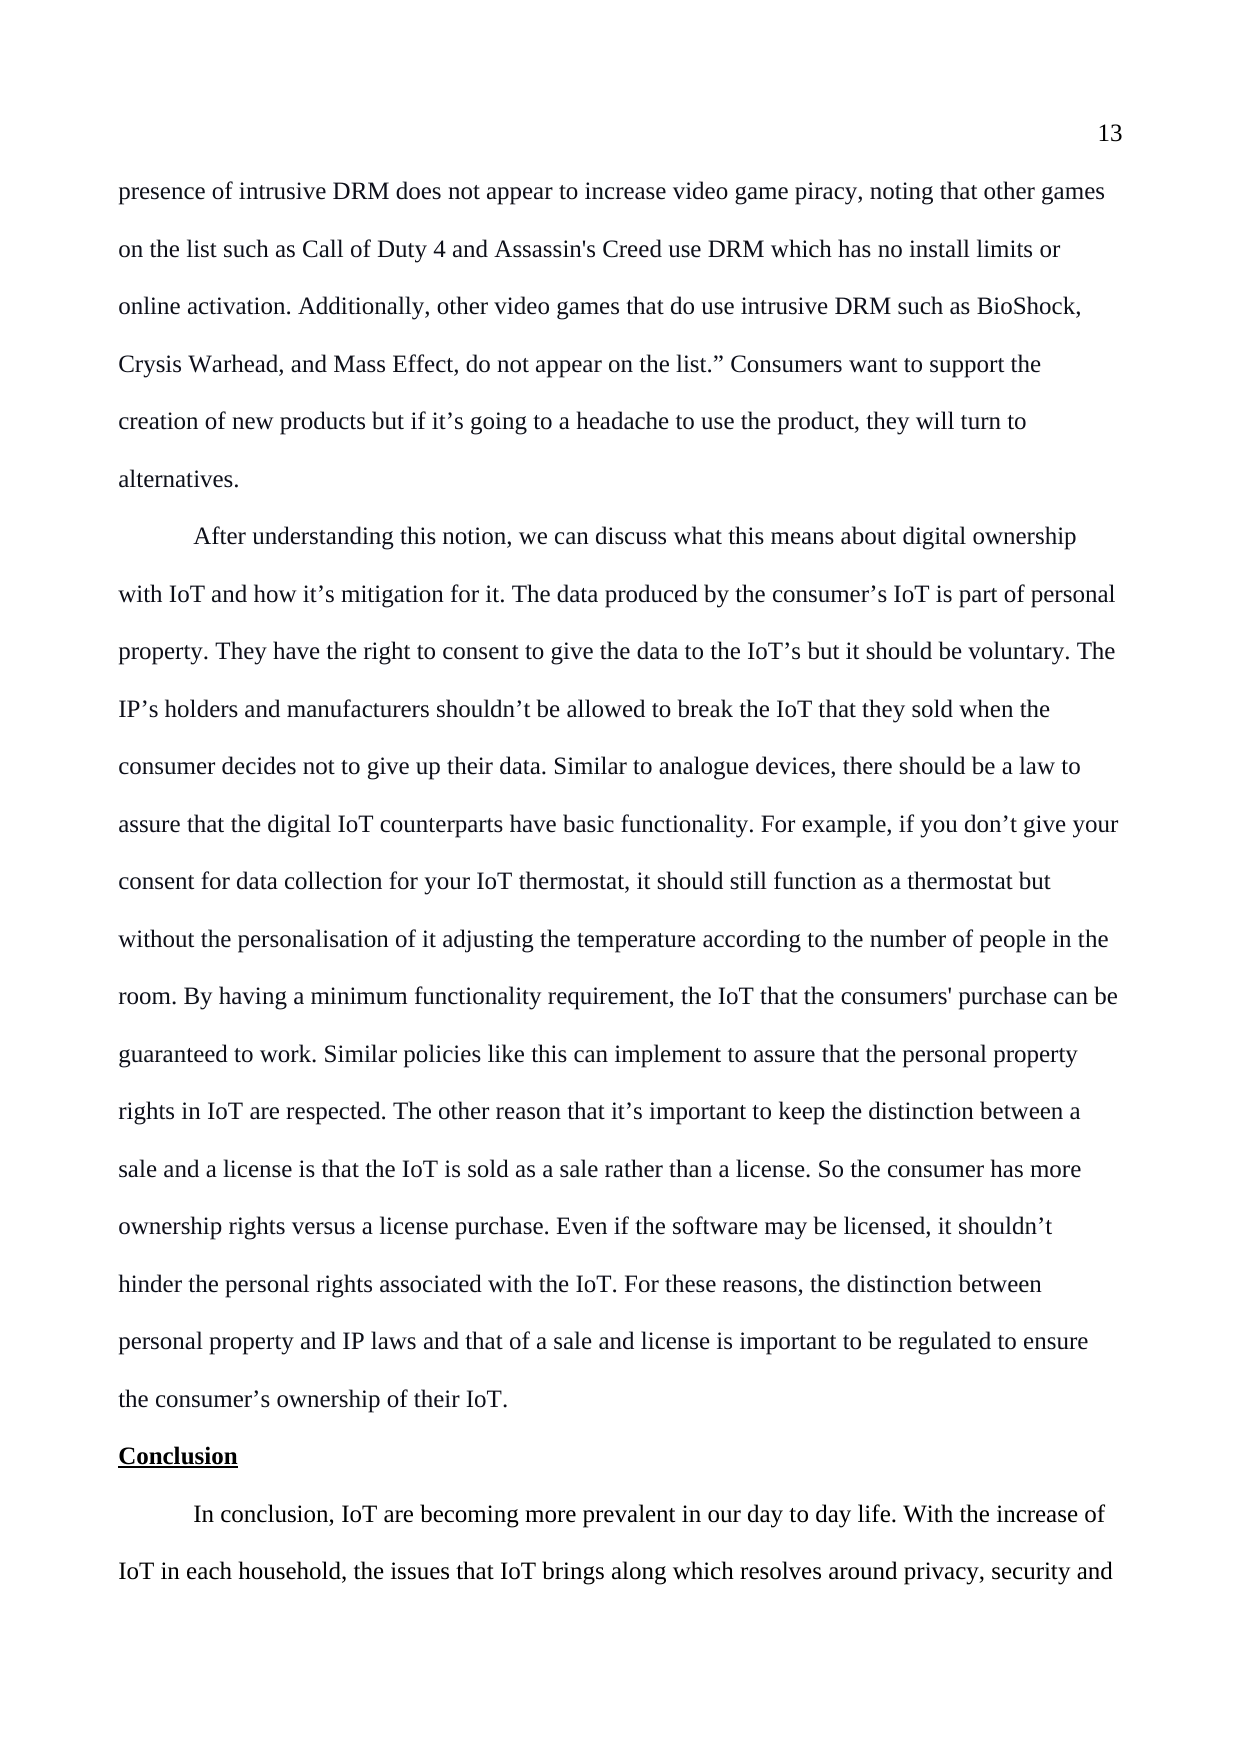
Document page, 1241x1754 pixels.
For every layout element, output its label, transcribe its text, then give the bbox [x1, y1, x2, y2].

text presence of intrusive DRM does not appear to increase video game piracy, noting that other games on the list such as Call of Duty 4 and Assassin's Creed use DRM which has no install limits or online activation. Additionally, other video games that do use intrusive DRM such as BioShock, Crysis Warhead, and Mass Effect, do not appear on the list.” Consumers want to support the creation of new products but if it’s going to a headache to use the product, they will turn to alternatives. [118, 176, 1122, 493]
text In conclusion, IoT are becoming more prevalent in our day to day life. With the increase of IoT in each household, the issues that IoT brings along which resolves around privacy, security and [118, 1499, 1122, 1585]
text After understanding this notion, we can discuss what this means about digital ownership with IoT and how it’s mitigation for it. The data produced by the consumer’s IoT is part of personal property. They have the right to consent to give the data to the IoT’s but it should be voluntary. The IP’s holders and manufacturers shouldn’t be allowed to break the IoT that they sold when the consumer decides not to give up their data. Similar to analogue devices, there should be a law to assure that the digital IoT counterparts have basic functionality. For example, if you don’t give your consent for data collection for your IoT thermostat, it should still function as a thermostat but without the personalisation of it adjusting the temperature according to the number of people in the room. By having a minimum functionality requirement, the IoT that the consumers' purchase can be guaranteed to work. Similar policies like this can implement to assure that the personal property rights in IoT are respected. The other reason that it’s important to keep the distinction between a sale and a license is that the IoT is sold as a sale rather than a license. So the consumer has more ownership rights versus a license purchase. Even if the software may be licensed, it shouldn’t hinder the personal rights associated with the IoT. For these reasons, the distinction between personal property and IP laws and that of a sale and license is important to be regulated to ensure the consumer’s ownership of their IoT. [118, 521, 1122, 1413]
text Conclusion [118, 1441, 1122, 1470]
